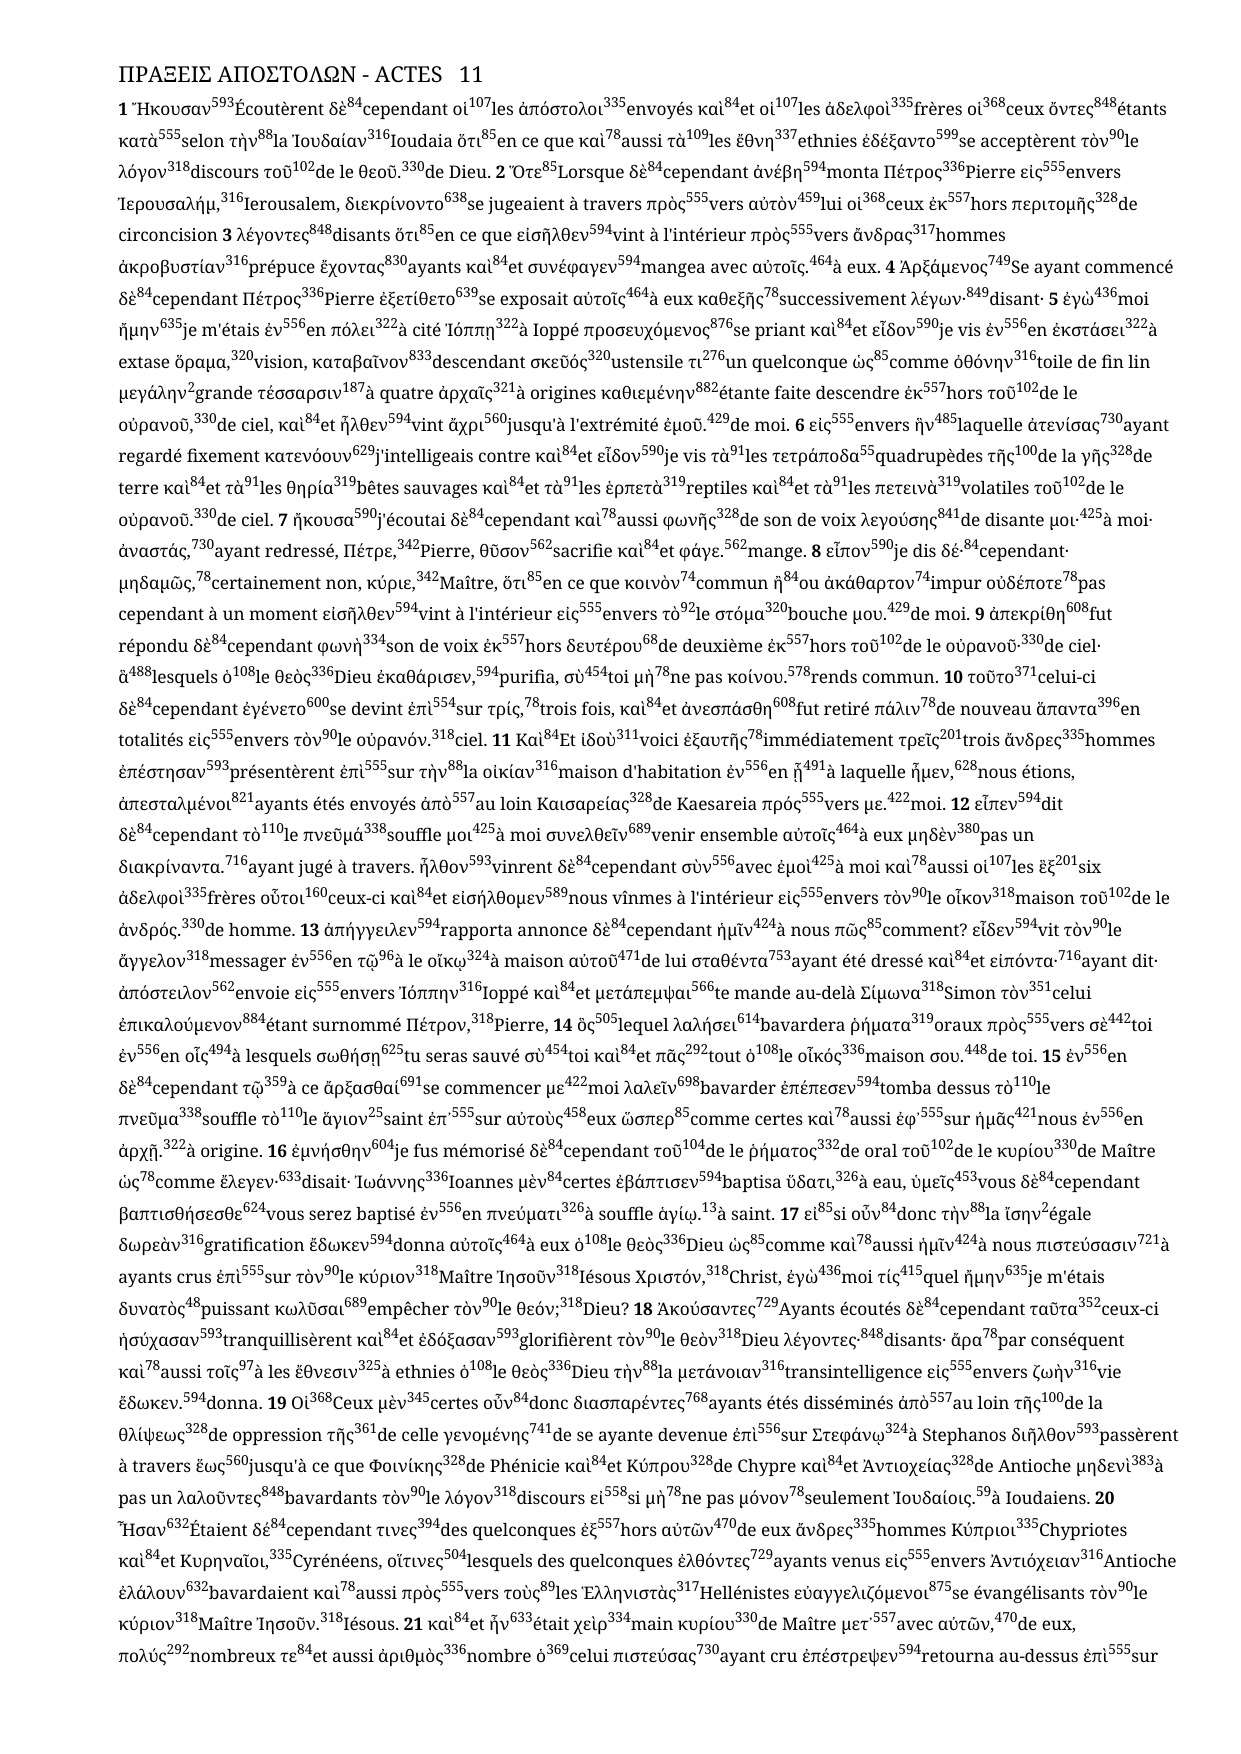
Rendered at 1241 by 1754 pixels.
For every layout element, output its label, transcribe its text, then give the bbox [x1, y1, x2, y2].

text 1 Ἤκουσαν593Écoutèrent δὲ84cependant οἱ107les ἀπόστολοι335envoyés καὶ84et οἱ107les ἀδελφοὶ335frères οἱ368ceux ὄντες848étants κατὰ555selon τὴν88la Ἰουδαίαν316Ioudaia ὅτι85en ce que καὶ78aussi τὰ109les ἔθνη337ethnies ἐδέξαντο599se acceptèrent τὸν90le λόγον318discours τοῦ102de le θεοῦ.330de Dieu. 2 Ὅτε85Lorsque δὲ84cependant ἀνέβη594monta Πέτρος336Pierre εἰς555envers Ἰερουσαλήμ,316Ierousalem, διεκρίνοντο638se jugeaient à travers πρὸς555vers αὐτὸν459lui οἱ368ceux ἐκ557hors περιτομῆς328de circoncision 3 λέγοντες848disants ὅτι85en ce que εἰσῆλθεν594vint à l'intérieur πρὸς555vers ἄνδρας317hommes ἀκροβυστίαν316prépuce ἔχοντας830ayants καὶ84et συνέφαγεν594mangea avec αὐτοῖς.464à eux. 4 Ἀρξάμενος749Se ayant commencé δὲ84cependant Πέτρος336Pierre ἐξετίθετο639se exposait αὐτοῖς464à eux καθεξῆς78successivement λέγων·849disant· 5 ἐγὼ436moi ἤμην635je m'étais ἐν556en πόλει322à cité Ἰόππῃ322à Ioppé προσευχόμενος876se priant καὶ84et εἶδον590je vis ἐν556en ἐκστάσει322à extase ὅραμα,320vision, καταβαῖνον833descendant σκεῦός320ustensile τι276un quelconque ὡς85comme ὀθόνην316toile de fin lin μεγάλην2grande τέσσαρσιν187à quatre ἀρχαῖς321à origines καθιεμένην882étante faite descendre ἐκ557hors τοῦ102de le οὐρανοῦ,330de ciel, καὶ84et ἦλθεν594vint ἄχρι560jusqu'à l'extrémité ἐμοῦ.429de moi. 6 εἰς555envers ἣν485laquelle ἀτενίσας730ayant regardé fixement κατενόουν629j'intelligeais contre καὶ84et εἶδον590je vis τὰ91les τετράποδα55quadrupèdes τῆς100de la γῆς328de terre καὶ84et τὰ91les θηρία319bêtes sauvages καὶ84et τὰ91les ἑρπετὰ319reptiles καὶ84et τὰ91les πετεινὰ319volatiles τοῦ102de le οὐρανοῦ.330de ciel. 7 ἤκουσα590j'écoutai δὲ84cependant καὶ78aussi φωνῆς328de son de voix λεγούσης841de disante μοι·425à moi· ἀναστάς,730ayant redressé, Πέτρε,342Pierre, θῦσον562sacrifie καὶ84et φάγε.562mange. 8 εἶπον590je dis δέ·84cependant· μηδαμῶς,78certainement non, κύριε,342Maître, ὅτι85en ce que κοινὸν74commun ἢ84ou ἀκάθαρτον74impur οὐδέποτε78pas cependant à un moment εἰσῆλθεν594vint à l'intérieur εἰς555envers τὸ92le στόμα320bouche μου.429de moi. 9 ἀπεκρίθη608fut répondu δὲ84cependant φωνὴ334son de voix ἐκ557hors δευτέρου68de deuxième ἐκ557hors τοῦ102de le οὐρανοῦ·330de ciel· ἃ488lesquels ὁ108le θεὸς336Dieu ἐκαθάρισεν,594purifia, σὺ454toi μὴ78ne pas κοίνου.578rends commun. 10 τοῦτο371celui-ci δὲ84cependant ἐγένετο600se devint ἐπὶ554sur τρίς,78trois fois, καὶ84et ἀνεσπάσθη608fut retiré πάλιν78de nouveau ἅπαντα396en totalités εἰς555envers τὸν90le οὐρανόν.318ciel. 11 Καὶ84Et ἰδοὺ311voici ἐξαυτῆς78immédiatement τρεῖς201trois ἄνδρες335hommes ἐπέστησαν593présentèrent ἐπὶ555sur τὴν88la οἰκίαν316maison d'habitation ἐν556en ᾗ491à laquelle ἦμεν,628nous étions, ἀπεσταλμένοι821ayants étés envoyés ἀπὸ557au loin Καισαρείας328de Kaesareia πρός555vers με.422moi. 12 εἶπεν594dit δὲ84cependant τὸ110le πνεῦμά338souffle μοι425à moi συνελθεῖν689venir ensemble αὐτοῖς464à eux μηδὲν380pas un διακρίναντα.716ayant jugé à travers. ἦλθον593vinrent δὲ84cependant σὺν556avec ἐμοὶ425à moi καὶ78aussi οἱ107les ἓξ201six ἀδελφοὶ335frères οὗτοι160ceux-ci καὶ84et εἰσήλθομεν589nous vînmes à l'intérieur εἰς555envers τὸν90le οἶκον318maison τοῦ102de le ἀνδρός.330de homme. 13 ἀπήγγειλεν594rapporta annonce δὲ84cependant ἡμῖν424à nous πῶς85comment? εἶδεν594vit τὸν90le ἄγγελον318messager ἐν556en τῷ96à le οἴκῳ324à maison αὐτοῦ471de lui σταθέντα753ayant été dressé καὶ84et εἰπόντα·716ayant dit· ἀπόστειλον562envoie εἰς555envers Ἰόππην316Ioppé καὶ84et μετάπεμψαι566te mande au-delà Σίμωνα318Simon τὸν351celui ἐπικαλούμενον884étant surnommé Πέτρον,318Pierre, 14 ὃς505lequel λαλήσει614bavardera ῥήματα319oraux πρὸς555vers σὲ442toi ἐν556en οἷς494à lesquels σωθήσῃ625tu seras sauvé σὺ454toi καὶ84et πᾶς292tout ὁ108le οἶκός336maison σου.448de toi. 15 ἐν556en δὲ84cependant τῷ359à ce ἄρξασθαί691se commencer με422moi λαλεῖν698bavarder ἐπέπεσεν594tomba dessus τὸ110le πνεῦμα338souffle τὸ110le ἅγιον25saint ἐπ᾽555sur αὐτοὺς458eux ὥσπερ85comme certes καὶ78aussi ἐφ᾽555sur ἡμᾶς421nous ἐν556en ἀρχῇ.322à origine. 16 ἐμνήσθην604je fus mémorisé δὲ84cependant τοῦ104de le ῥήματος332de oral τοῦ102de le κυρίου330de Maître ὡς78comme ἔλεγεν·633disait· Ἰωάννης336Ioannes μὲν84certes ἐβάπτισεν594baptisa ὕδατι,326à eau, ὑμεῖς453vous δὲ84cependant βαπτισθήσεσθε624vous serez baptisé ἐν556en πνεύματι326à souffle ἁγίῳ.13à saint. 17 εἰ85si οὖν84donc τὴν88la ἴσην2égale δωρεὰν316gratification ἔδωκεν594donna αὐτοῖς464à eux ὁ108le θεὸς336Dieu ὡς85comme καὶ78aussi ἡμῖν424à nous πιστεύσασιν721à ayants crus ἐπὶ555sur τὸν90le κύριον318Maître Ἰησοῦν318Iésous Χριστόν,318Christ, ἐγὼ436moi τίς415quel ἤμην635je m'étais δυνατὸς48puissant κωλῦσαι689empêcher τὸν90le θεόν;318Dieu? 18 Ἀκούσαντες729Ayants écoutés δὲ84cependant ταῦτα352ceux-ci ἡσύχασαν593tranquillisèrent καὶ84et ἐδόξασαν593glorifièrent τὸν90le θεὸν318Dieu λέγοντες·848disants· ἄρα78par conséquent καὶ78aussi τοῖς97à les ἔθνεσιν325à ethnies ὁ108le θεὸς336Dieu τὴν88la μετάνοιαν316transintelligence εἰς555envers ζωὴν316vie ἔδωκεν.594donna. 19 Οἱ368Ceux μὲν345certes οὖν84donc διασπαρέντες768ayants étés disséminés ἀπὸ557au loin τῆς100de la θλίψεως328de oppression τῆς361de celle γενομένης741de se ayante devenue ἐπὶ556sur Στεφάνῳ324à Stephanos διῆλθον593passèrent à travers ἕως560jusqu'à ce que Φοινίκης328de Phénicie καὶ84et Κύπρου328de Chypre καὶ84et Ἀντιοχείας328de Antioche μηδενὶ383à pas un λαλοῦντες848bavardants τὸν90le λόγον318discours εἰ558si μὴ78ne pas μόνον78seulement Ἰουδαίοις.59à Ioudaiens. 20 Ἦσαν632Étaient δέ84cependant τινες394des quelconques ἐξ557hors αὐτῶν470de eux ἄνδρες335hommes Κύπριοι335Chypriotes καὶ84et Κυρηναῖοι,335Cyrénéens, οἵτινες504lesquels des quelconques ἐλθόντες729ayants venus εἰς555envers Ἀντιόχειαν316Antioche ἐλάλουν632bavardaient καὶ78aussi πρὸς555vers τοὺς89les Ἑλληνιστὰς317Hellénistes εὐαγγελιζόμενοι875se évangélisants τὸν90le κύριον318Maître Ἰησοῦν.318Iésous. 21 καὶ84et ἦν633était χεὶρ334main κυρίου330de Maître μετ᾽557avec αὐτῶν,470de eux, πολύς292nombreux τε84et aussi ἀριθμὸς336nombre ὁ369celui πιστεύσας730ayant cru ἐπέστρεψεν594retourna au-dessus ἐπὶ555sur τὸν90le κύριον.318Maître. 22 Ἠκούσθη608Fut écouté δὲ84cependant ὁ108le λόγος336discours εἰς555envers τὰ91les ὦτα319oreilles τῆς100de la ἐκκλησίας328de église τῆς361de celle οὔσης841de étante ἐν556en Ἰερουσαλὴμ322à Ierousalem περὶ557autour αὐτῶν470de eux καὶ84et ἐξαπέστειλαν593envoyèrent dehors Βαρναβᾶν318Bar-Nabas ἕως560jusqu'à ce que Ἀντιοχείας.328de Antioche. 23 ὃς505lequel παραγενόμενος749se ayant devenu à côté καὶ84et ἰδὼν730ayant vu τὴν88la χάριν316grâce τὴν349celle τοῦ102de le θεοῦ,330de Dieu, ἐχάρη608fut été de joie καὶ84et παρεκάλει633appelait à côté πάντας377tous τῇ94à la προθέσει322à position en avant τῆς100de la καρδίας328de coeur προσμένειν698rester auprès τῷ96à le κυρίῳ,324à Maître, 24 ὅτι85en ce que ἦν633était ἀνὴρ336homme ἀγαθὸς23bon καὶ84et πλήρης72de plénitude πνεύματος332de souffle ἁγίου19de saint καὶ84et πίστεως.328de croyance. καὶ84et προσετέθη608fut apposé ὄχλος336foule ἱκανὸς23assez-important τῷ96à le κυρίῳ.324à Maître. 25 Ἐξῆλθεν594Sortit δὲ84cependant εἰς555envers Ταρσὸν316Tarse ἀναζητῆσαι689chercher de bas en haut Σαῦλον,318Saul, 26 καὶ84et εὑρὼν730ayant trouvé ἤγαγεν594conduisit εἰς555envers Ἀντιόχειαν.316Antioche. ἐγένετο600se devint δὲ84cependant αὐτοῖς464à eux καὶ78aussi ἐνιαυτὸν318année ὅλον274tout entier συναχθῆναι692être mené ensemble ἐν556en τῇ94à la ἐκκλησίᾳ322à église καὶ84et διδάξαι689enseigner ὄχλον318foule ἱκανόν,4assez-important, χρηματίσαι689négocier du besoin τε84et aussi πρώτως78premièrement ἐν556en Ἀντιοχείᾳ322à Antioche τοὺς89les μαθητὰς317disciples Χριστιανούς.317Chrétiens. 27 Ἐν556En ταύταις146à celles-ci δὲ84cependant ταῖς93à les ἡμέραις321à journées κατῆλθον593vinrent de haut en bas ἀπὸ557au loin Ἱεροσολύμων331de Ierosoluma προφῆται335prophètes εἰς555envers Ἀντιόχειαν.316Antioche. 28 ἀναστὰς730ayant redressé δὲ84cependant εἷς72un ἐξ557hors αὐτῶν470de eux ὀνόματι326à nom Ἅγαβος336Agabus ἐσήμανεν594signifia διὰ557par τοῦ104de le πνεύματος332de souffle λιμὸν316famine μεγάλην2grande μέλλειν698imminer ἔσεσθαι694se avoir à être ἐφ᾽555sur ὅλην272toute entière τὴν88la οἰκουμένην,316écoumène, ἥτις503laquelle une quelconque ἐγένετο600se devint ἐπὶ557sur Κλαυδίου.330de Claudius. 29 τῶν101de les δὲ84cependant μαθητῶν,329de disciples, καθὼς78de haut en bas comme εὐπορεῖτό639se prospérait τις,395un quelconque, ὥρισαν593délimitèrent ἕκαστος395chacun αὐτῶν470de eux εἰς555envers διακονίαν316service πέμψαι689mander τοῖς95à les κατοικοῦσιν836à établissants maison d'habitation ἐν556en τῇ94à la Ἰουδαίᾳ322à Ioudaia ἀδελφοῖς·323à frères· 30 ὃ489lequel καὶ78aussi ἐποίησαν593firent ἀποστείλαντες729ayants envoyés πρὸς555vers τοὺς89les πρεσβυτέρους53plus anciens διὰ557par χειρὸς328de main Βαρναβᾶ330de Bar-Nabas καὶ84et Σαύλου.330de Saul. [118, 93, 1181, 1667]
text ΠΡΑΞΕΙΣ ΑΠΟΣΤΟΛΩΝ - ACTES 11 [118, 59, 1181, 89]
